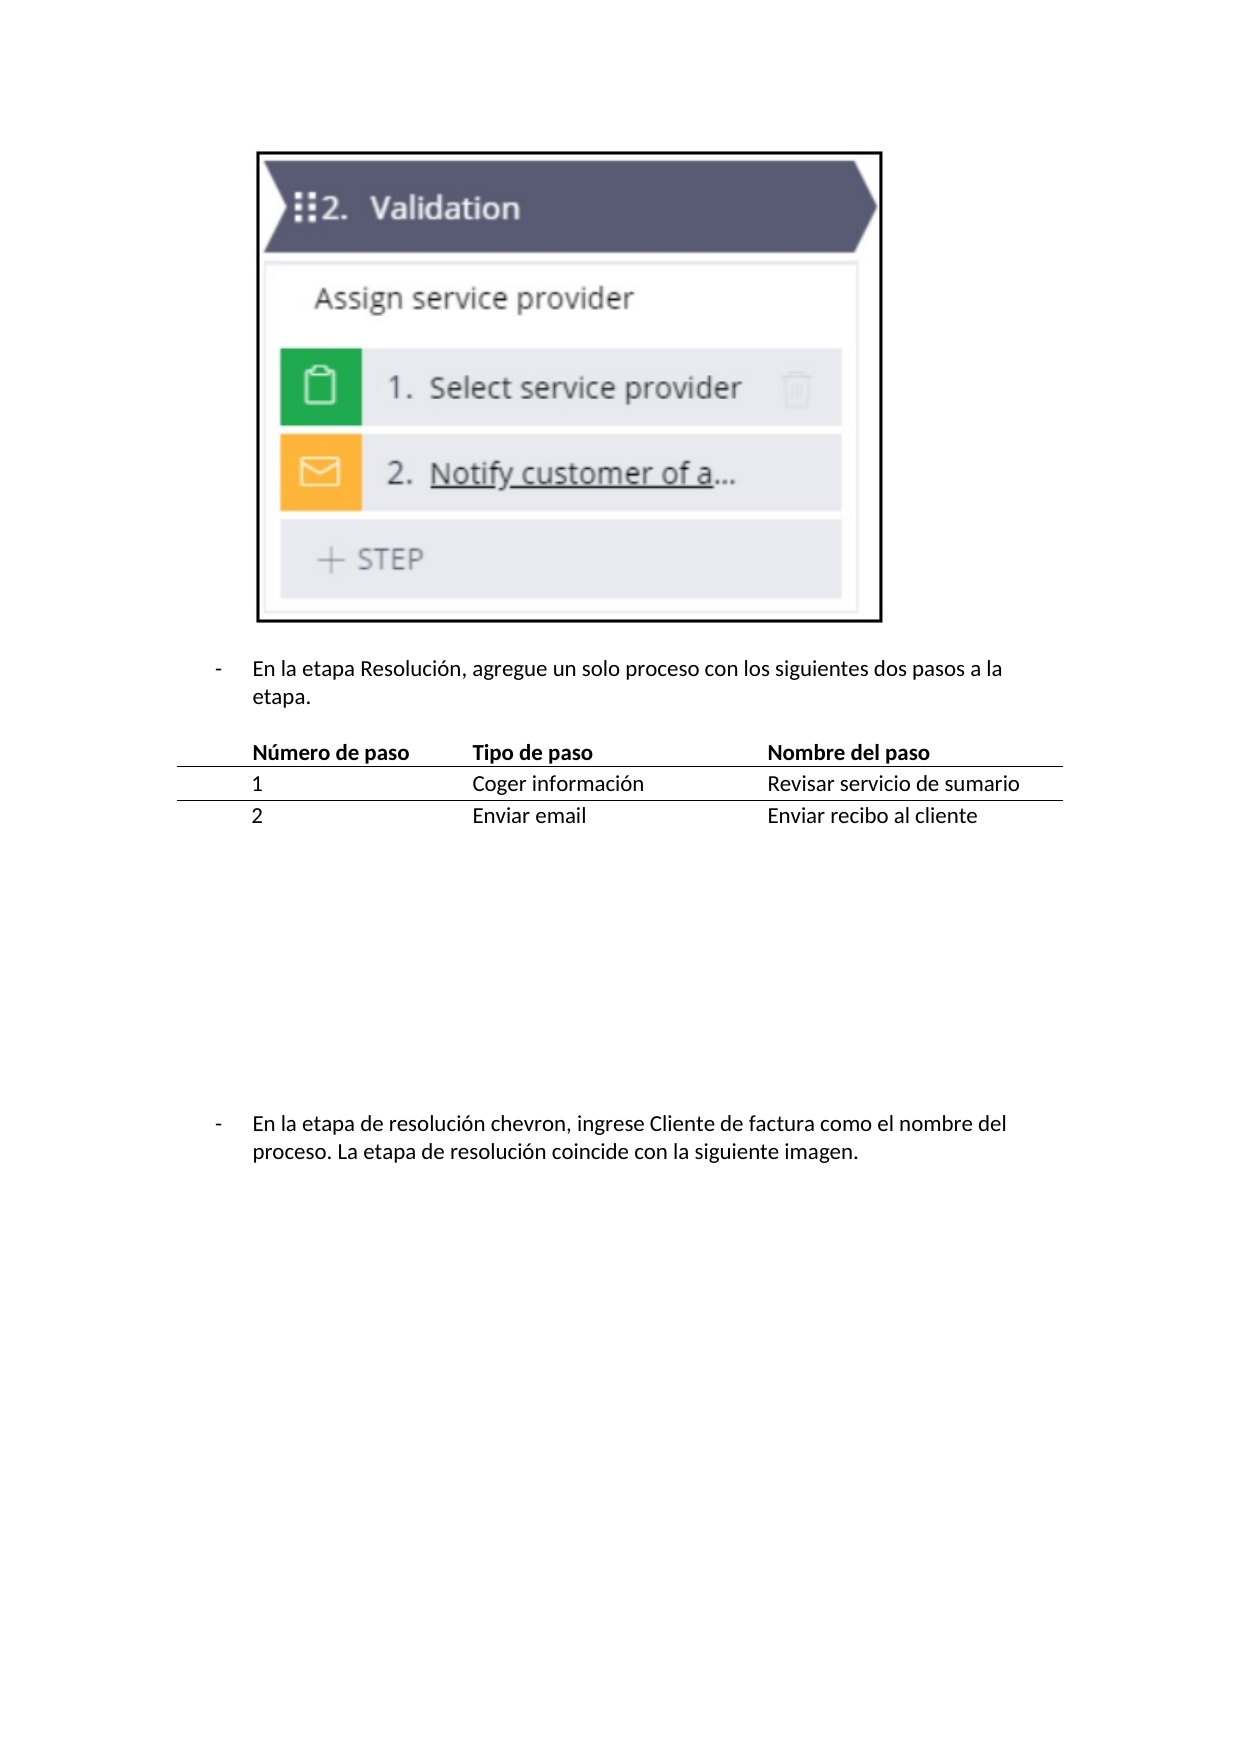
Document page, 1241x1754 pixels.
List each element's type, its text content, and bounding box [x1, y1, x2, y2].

list En la etapa de resolución chevron, ingrese Cliente de factura como el nombre del proceso. La etapa de resolución coincide con la siguiente imagen. [215, 1109, 1063, 1165]
picture [252, 147, 889, 626]
list Número de paso Tipo de paso Nombre del paso [252, 738, 1063, 766]
list En la etapa Resolución, agregue un solo proceso con los siguientes dos pasos a la etapa. [215, 654, 1063, 710]
text 1 Coger información Revisar servicio de sumario [177, 767, 1063, 800]
text 2 Enviar email Enviar recibo al cliente [177, 801, 1063, 829]
